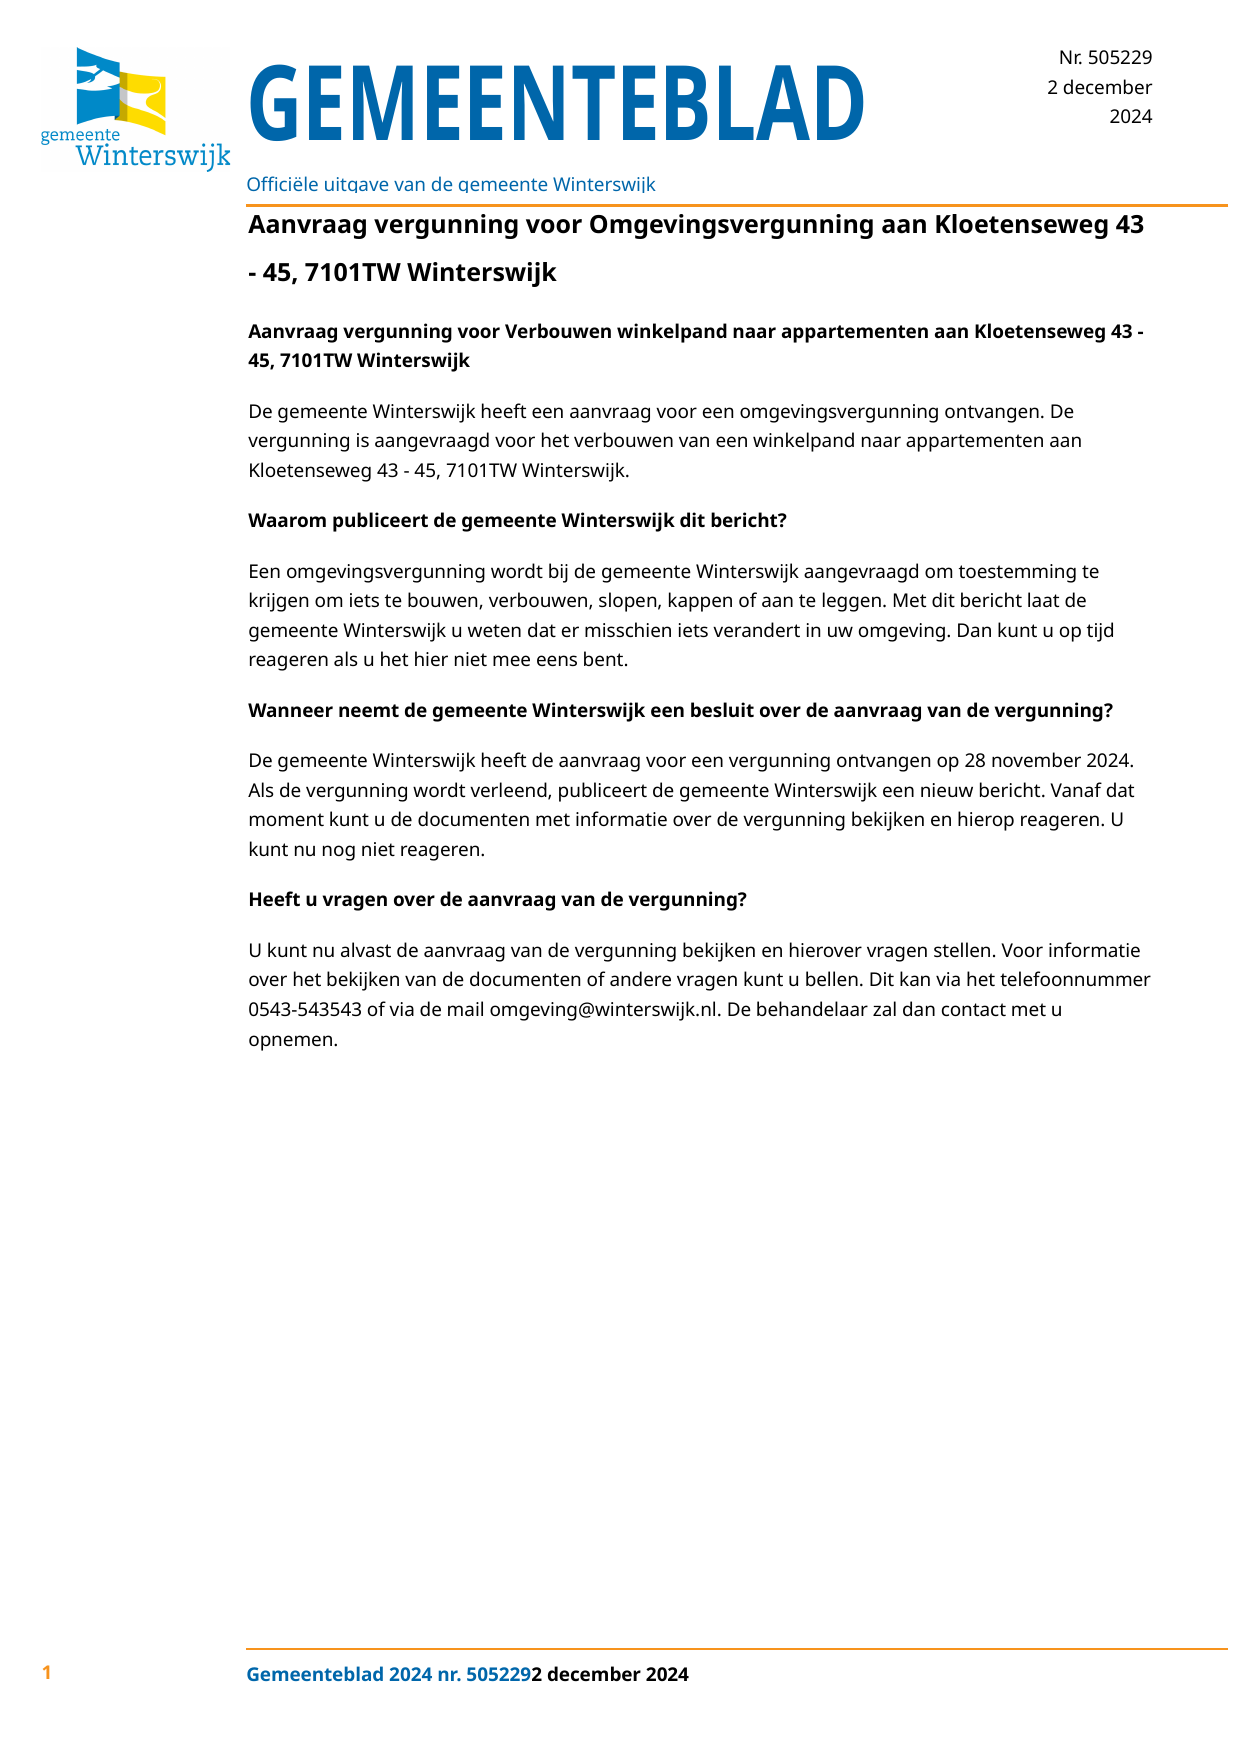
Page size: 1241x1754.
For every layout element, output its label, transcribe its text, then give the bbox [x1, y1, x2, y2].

text Waarom publiceert de gemeente Winterswijk dit bericht? [248, 507, 1152, 533]
text De gemeente Winterswijk heeft een aanvraag voor een omgevingsvergunning ontvangen. De vergunning is aangevraagd voor het verbouwen van een winkelpand naar appartementen aan Kloetenseweg 43 - 45, 7101TW Winterswijk. [248, 398, 1152, 483]
picture [41, 47, 231, 172]
text Aanvraag vergunning voor Verbouwen winkelpand naar appartementen aan Kloetenseweg 43 - 45, 7101TW Winterswijk [248, 318, 1152, 373]
text Aanvraag vergunning voor Omgevingsvergunning aan Kloetenseweg 43 - 45, 7101TW Winterswijk [248, 207, 1152, 288]
text U kunt nu alvast de aanvraag van de vergunning bekijken en hierover vragen stellen. Voor informatie over het bekijken van de documenten of andere vragen kunt u bellen. Dit kan via het telefoonnummer 0543-543543 of via de mail omgeving@winterswijk.nl. De behandelaar zal dan contact met u opnemen. [248, 937, 1152, 1052]
text Heeft u vragen over de aanvraag van de vergunning? [248, 887, 1152, 912]
picture [225, 153, 231, 162]
text Wanneer neemt de gemeente Winterswijk een besluit over de aanvraag van de vergunning? [248, 697, 1152, 723]
text Een omgevingsvergunning wordt bij de gemeente Winterswijk aangevraagd om toestemming te krijgen om iets te bouwen, verbouwen, slopen, kappen of aan te leggen. Met dit bericht laat de gemeente Winterswijk u weten dat er misschien iets verandert in uw omgeving. Dan kunt u op tijd reageren als u het hier niet mee eens bent. [248, 558, 1152, 672]
text De gemeente Winterswijk heeft de aanvraag voor een vergunning ontvangen op 28 november 2024. Als de vergunning wordt verleend, publiceert de gemeente Winterswijk een nieuw bericht. Vanaf dat moment kunt u de documenten met informatie over de vergunning bekijken en hierop reageren. U kunt nu nog niet reageren. [248, 747, 1152, 862]
